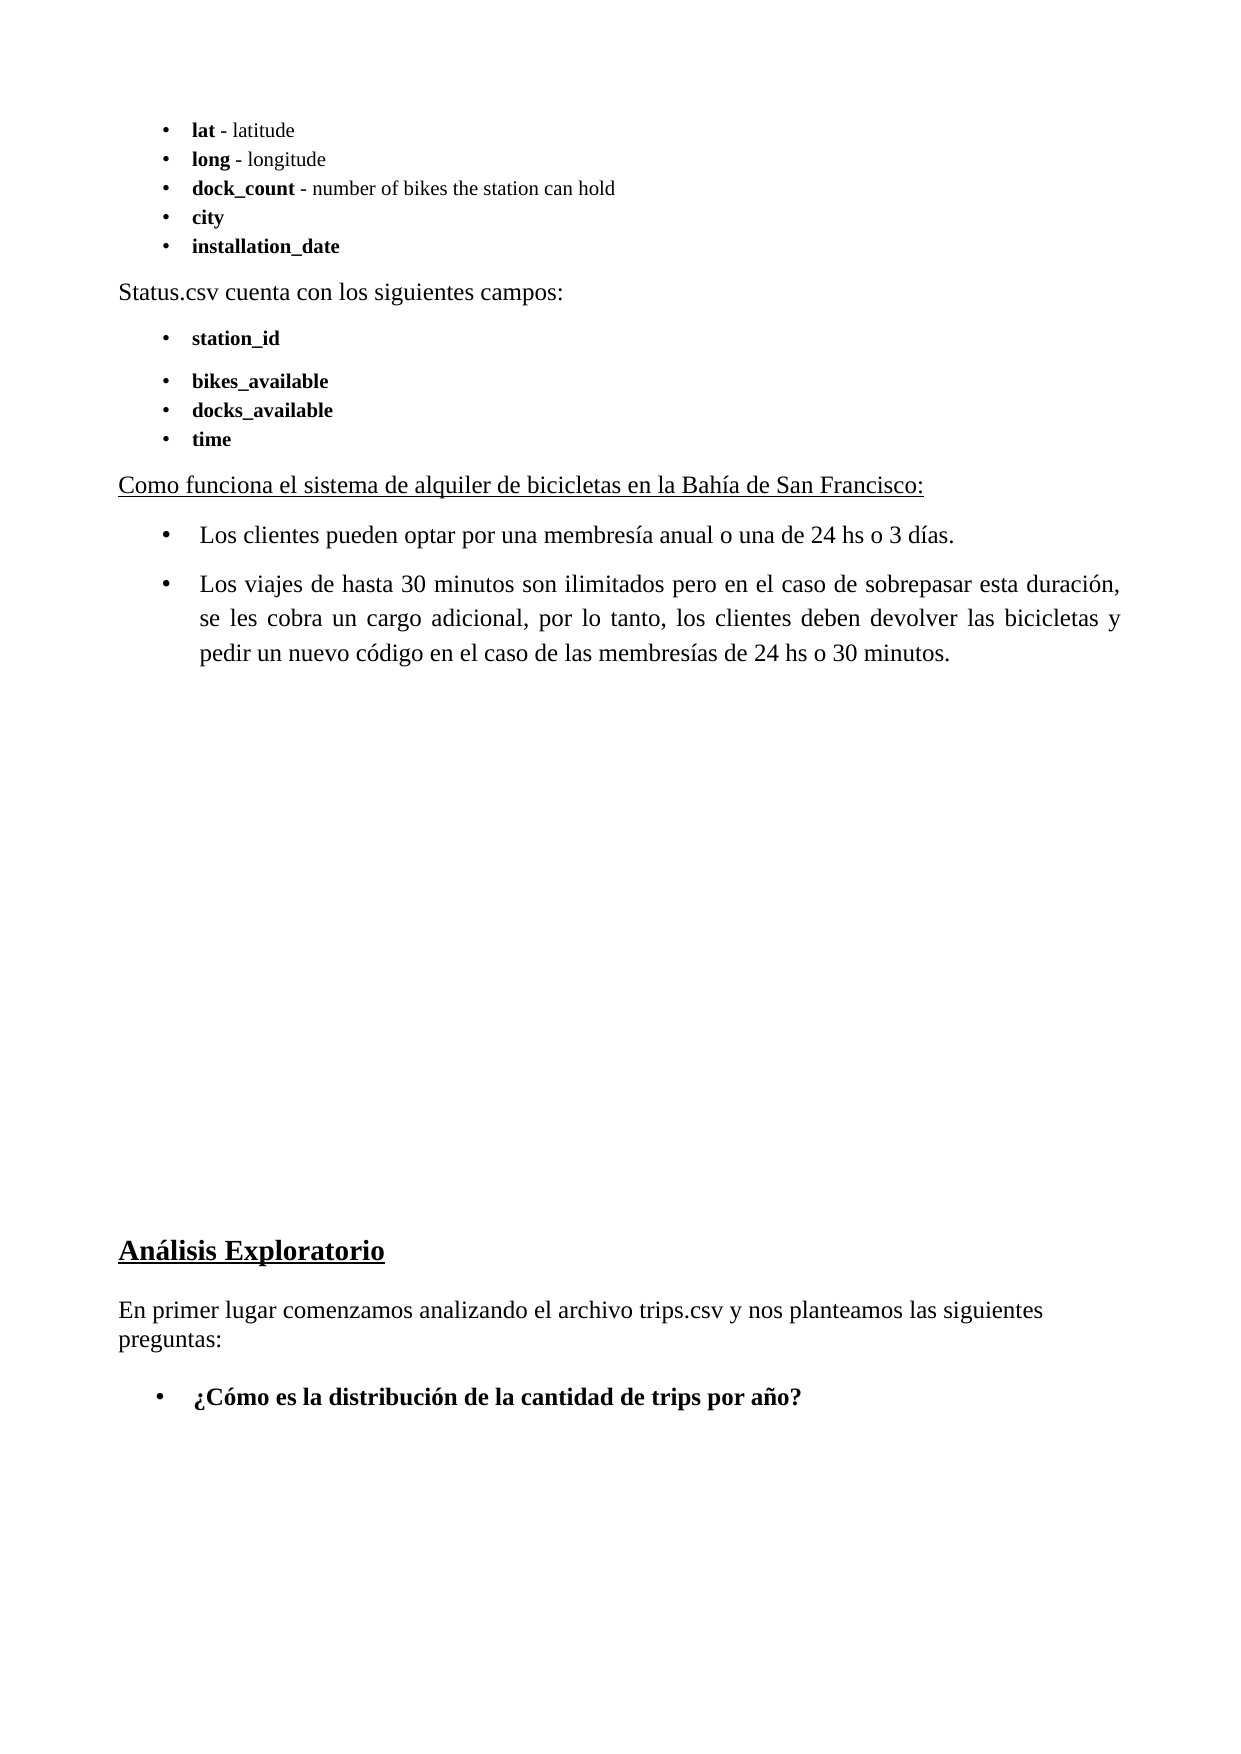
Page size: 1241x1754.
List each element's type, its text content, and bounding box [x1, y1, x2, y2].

list installation_date [162, 233, 1122, 258]
text Como funciona el sistema de alquiler de bicicletas en la Bahía de San Francisco: [118, 471, 1122, 499]
list station_id [162, 326, 1122, 350]
list Los viajes de hasta 30 minutos son ilimitados pero en el caso de sobrepasar esta duración, se les cobra un cargo adicional, por lo tanto, los clientes deben devolver las bicicletas y pedir un nuevo código en el caso de las membresías de 24 hs o 30 minutos. [162, 569, 1122, 666]
list ¿Cómo es la distribución de la cantidad de trips por año? [156, 1382, 1122, 1410]
list time [162, 427, 1122, 451]
list dock_count - number of bikes the station can hold [162, 176, 1122, 200]
text Status.csv cuenta con los siguientes campos: [118, 277, 1122, 306]
list long - longitude [162, 147, 1122, 171]
list lat - latitude [162, 118, 1122, 142]
list docks_available [162, 398, 1122, 422]
list Los clientes pueden optar por una membresía anual o una de 24 hs o 3 días. [162, 520, 1122, 548]
text Análisis Exploratorio [118, 1233, 1122, 1267]
text En primer lugar comenzamos analizando el archivo trips.csv y nos planteamos las siguientes preguntas: [118, 1295, 1122, 1353]
list bikes_available [162, 369, 1122, 393]
list city [162, 205, 1122, 229]
